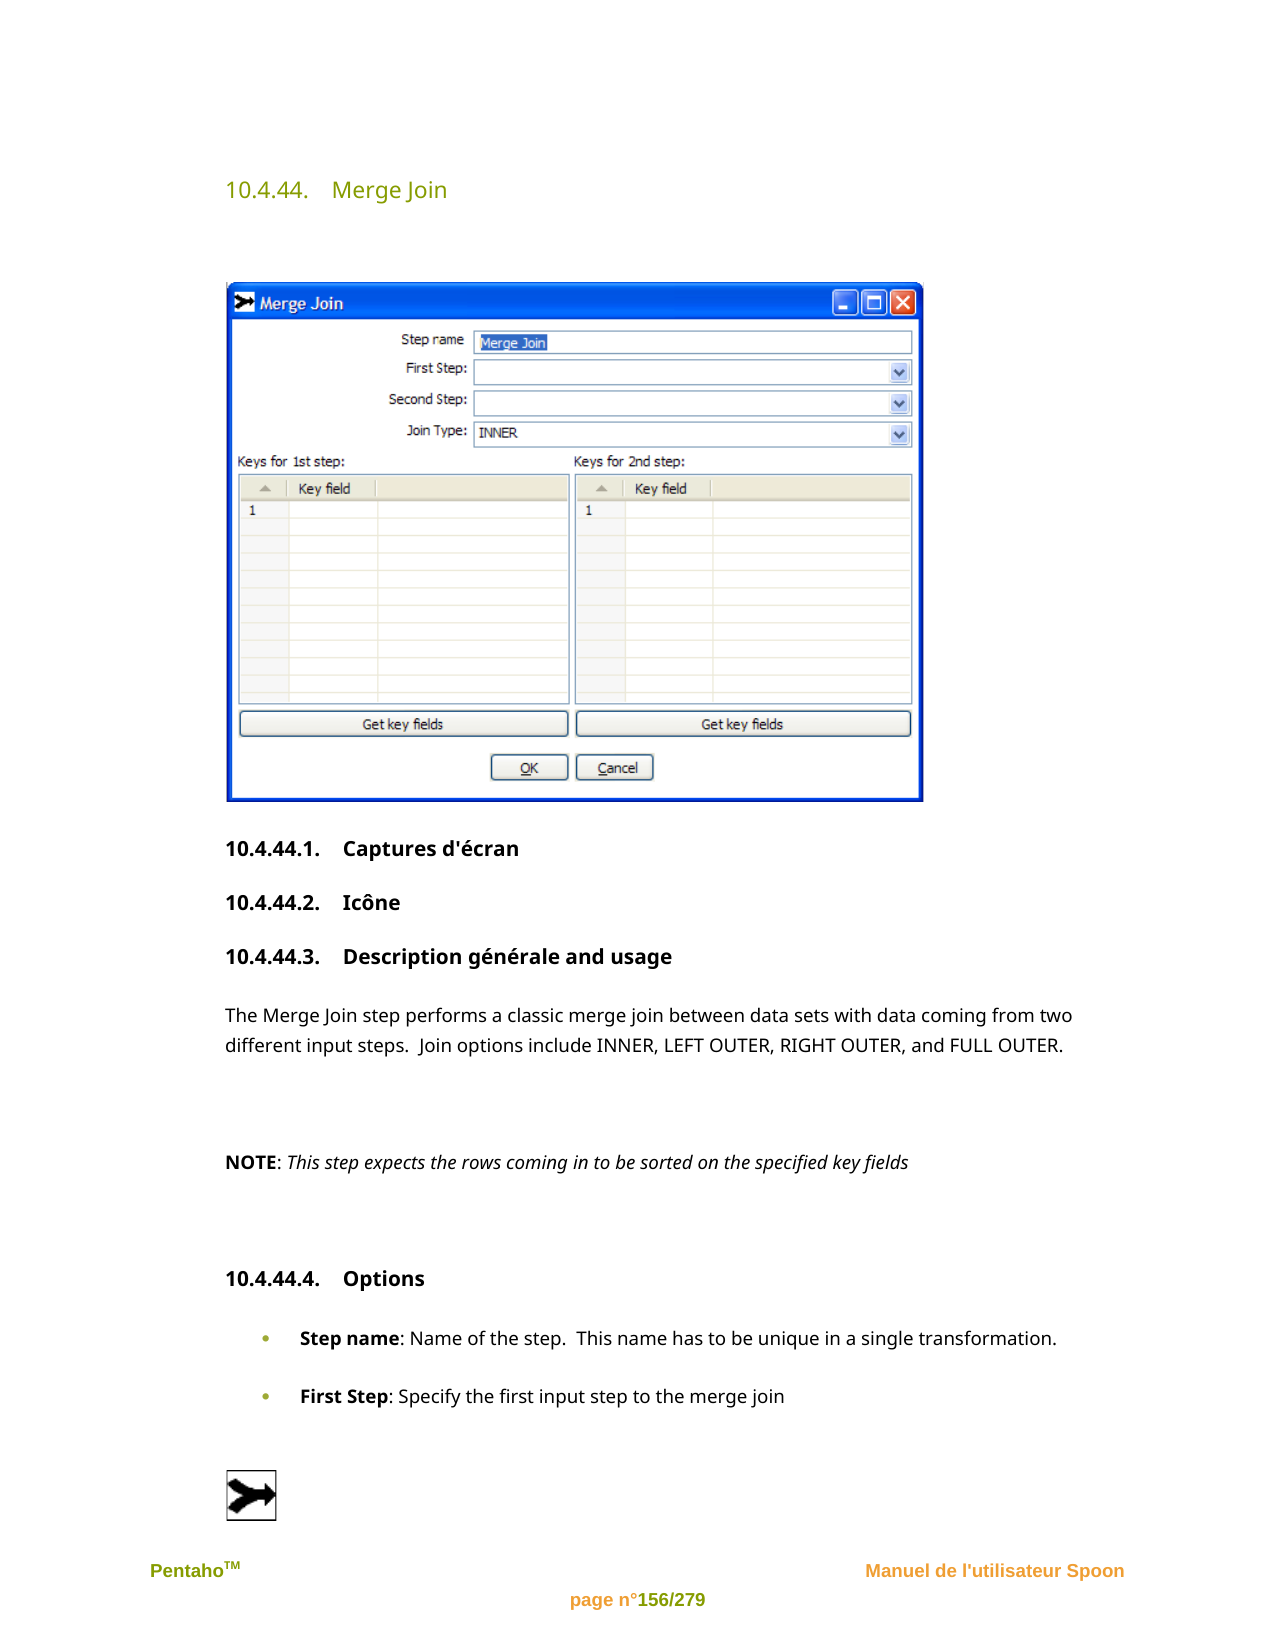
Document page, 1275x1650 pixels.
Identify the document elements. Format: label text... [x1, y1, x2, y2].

text NOTE: This step expects the rows coming in to be sorted on the specified key fields [225, 1146, 1125, 1175]
subtitle Options [225, 1263, 1125, 1292]
list Step name: Name of the step. This name has to be unique in a single transformation. [262, 1322, 1125, 1351]
list First Step: Specify the first input step to the merge join [262, 1381, 1125, 1410]
subtitle Captures d'écran [225, 229, 1125, 862]
subtitle Merge Join [225, 175, 1125, 204]
text The Merge Join step performs a classic merge join between data sets with data coming from two different input steps. Join options include INNER, LEFT OUTER, RIGHT OUTER, and FULL OUTER. [225, 999, 1125, 1058]
picture [226, 1470, 277, 1521]
subtitle Description générale and usage [225, 941, 1125, 970]
subtitle Icône [225, 887, 1125, 916]
